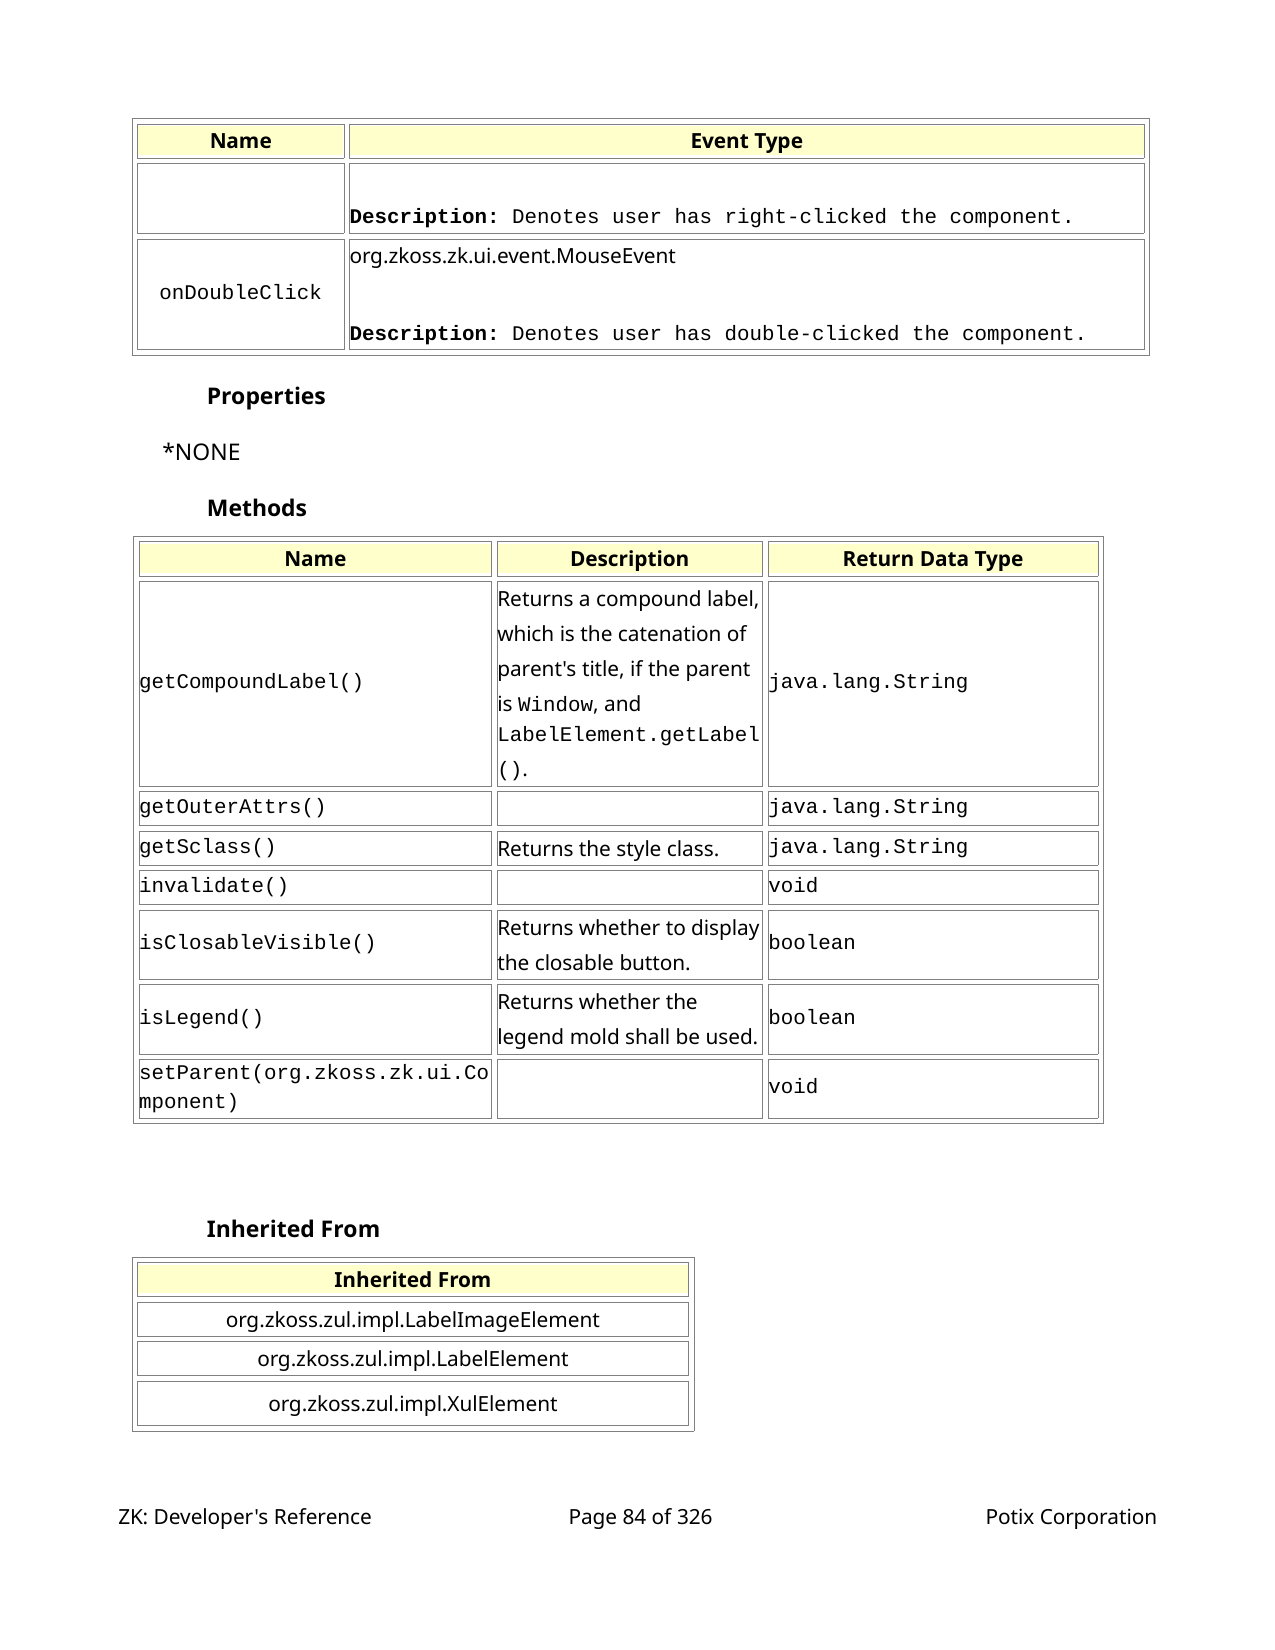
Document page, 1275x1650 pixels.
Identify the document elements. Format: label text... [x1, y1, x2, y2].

table_cell Returns the style class. [494, 825, 765, 865]
table_header Name [136, 537, 494, 576]
table_cell isClosableVisible() [136, 904, 494, 979]
table_cell void [765, 865, 1101, 904]
table_cell boolean [765, 979, 1101, 1054]
table_cell void [765, 1054, 1101, 1118]
table_cell org.zkoss.zul.impl.XulElement [134, 1375, 691, 1425]
table_cell [494, 1054, 765, 1118]
table_cell setParent(org.zkoss.zk.ui.Component) [136, 1054, 494, 1118]
table_cell org.zkoss.zk.ui.event.MouseEvent Description: Denotes user has double-clicked the component. [346, 233, 1147, 349]
table_cell [498, 871, 762, 904]
table_cell java.lang.String [765, 786, 1101, 825]
text *NONE [118, 436, 1157, 467]
table_cell onDoubleClick [134, 233, 346, 349]
table_cell org.zkoss.zul.impl.LabelElement [134, 1336, 691, 1375]
table_header Event Type [346, 119, 1147, 158]
table_cell org.zkoss.zul.impl.LabelImageElement [134, 1296, 691, 1336]
subtitle Properties [207, 380, 1157, 411]
table_cell [498, 792, 762, 825]
table_header Inherited From [134, 1258, 691, 1296]
table_cell [494, 786, 765, 825]
table_cell [498, 1060, 762, 1118]
table_cell [494, 865, 765, 904]
subtitle Methods [207, 492, 1157, 523]
table_cell getSclass() [136, 825, 494, 865]
table_cell invalidate() [136, 865, 494, 904]
table_cell java.lang.String [765, 576, 1101, 786]
table_cell isLegend() [136, 979, 494, 1054]
table_header Return Data Type [765, 537, 1101, 576]
table_cell boolean [765, 904, 1101, 979]
table_cell Description: Denotes user has right-clicked the component. [346, 158, 1147, 233]
table_cell java.lang.String [765, 825, 1101, 865]
table_cell Returns whether to display the closable button. [494, 904, 765, 979]
subtitle Inherited From [207, 1213, 1157, 1244]
table_cell [134, 158, 346, 233]
table_cell Returns a compound label, which is the catenation of parent's title, if the parent is Window, and LabelElement.getLabel(). [494, 576, 765, 786]
table_cell getCompoundLabel() [136, 576, 494, 786]
table_header Name [134, 119, 346, 158]
table_cell getOuterAttrs() [136, 786, 494, 825]
table_header Description [494, 537, 765, 576]
table_cell Returns whether the legend mold shall be used. [494, 979, 765, 1054]
